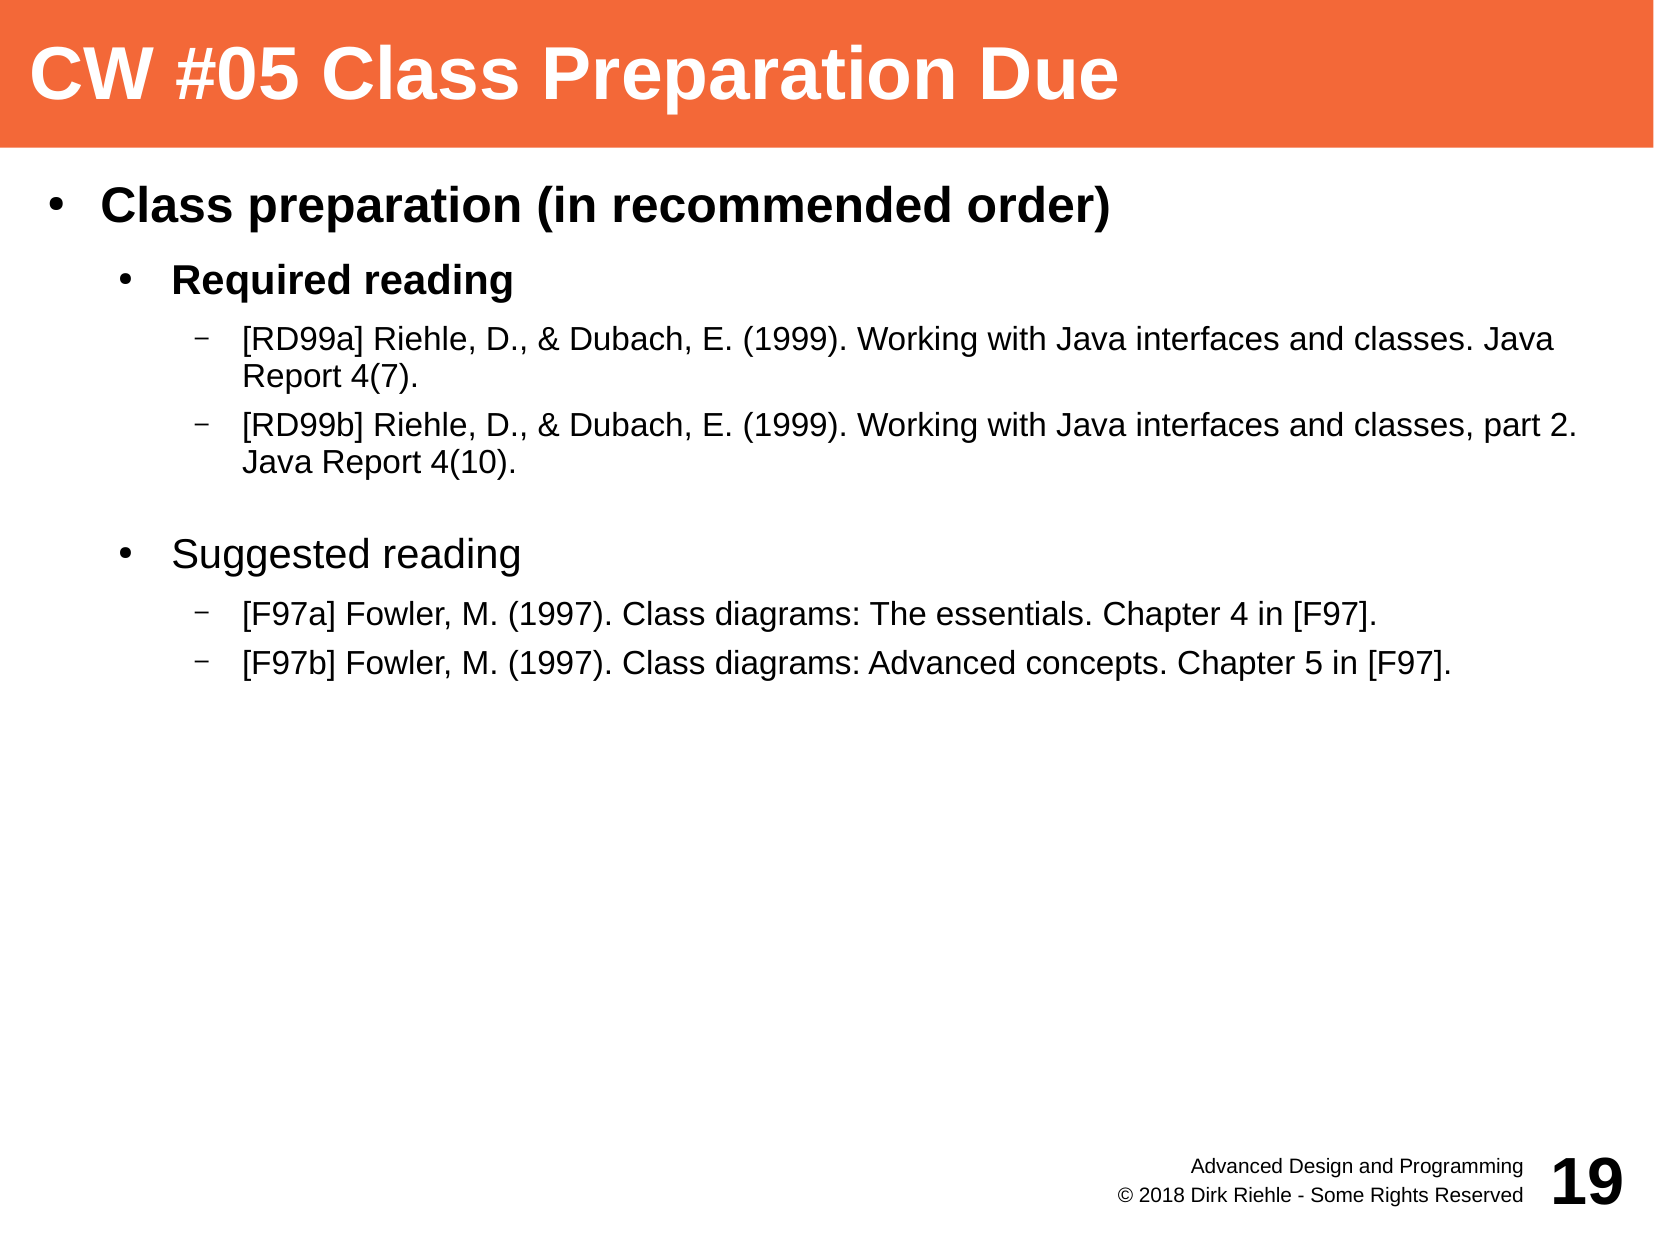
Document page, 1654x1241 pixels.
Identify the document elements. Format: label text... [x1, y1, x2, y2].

title CW #05 Class Preparation Due [0, 0, 1654, 148]
list Class preparation (in recommended order) Required reading [RD99a] Riehle, D., & Dubach, E. (1999). Working with Java interfaces and classes. Java Report 4(7). [RD99b] Riehle, D., & Dubach, E. (1999). Working with Java interfaces and classes, part 2. Java Report 4(10). Suggested reading [F97a] Fowler, M. (1997). Class diagrams: The essentials. Chapter 4 in [F97]. [F97b] Fowler, M. (1997). Class diagrams: Advanced concepts. Chapter 5 in [F97]. [29, 177, 1625, 1063]
